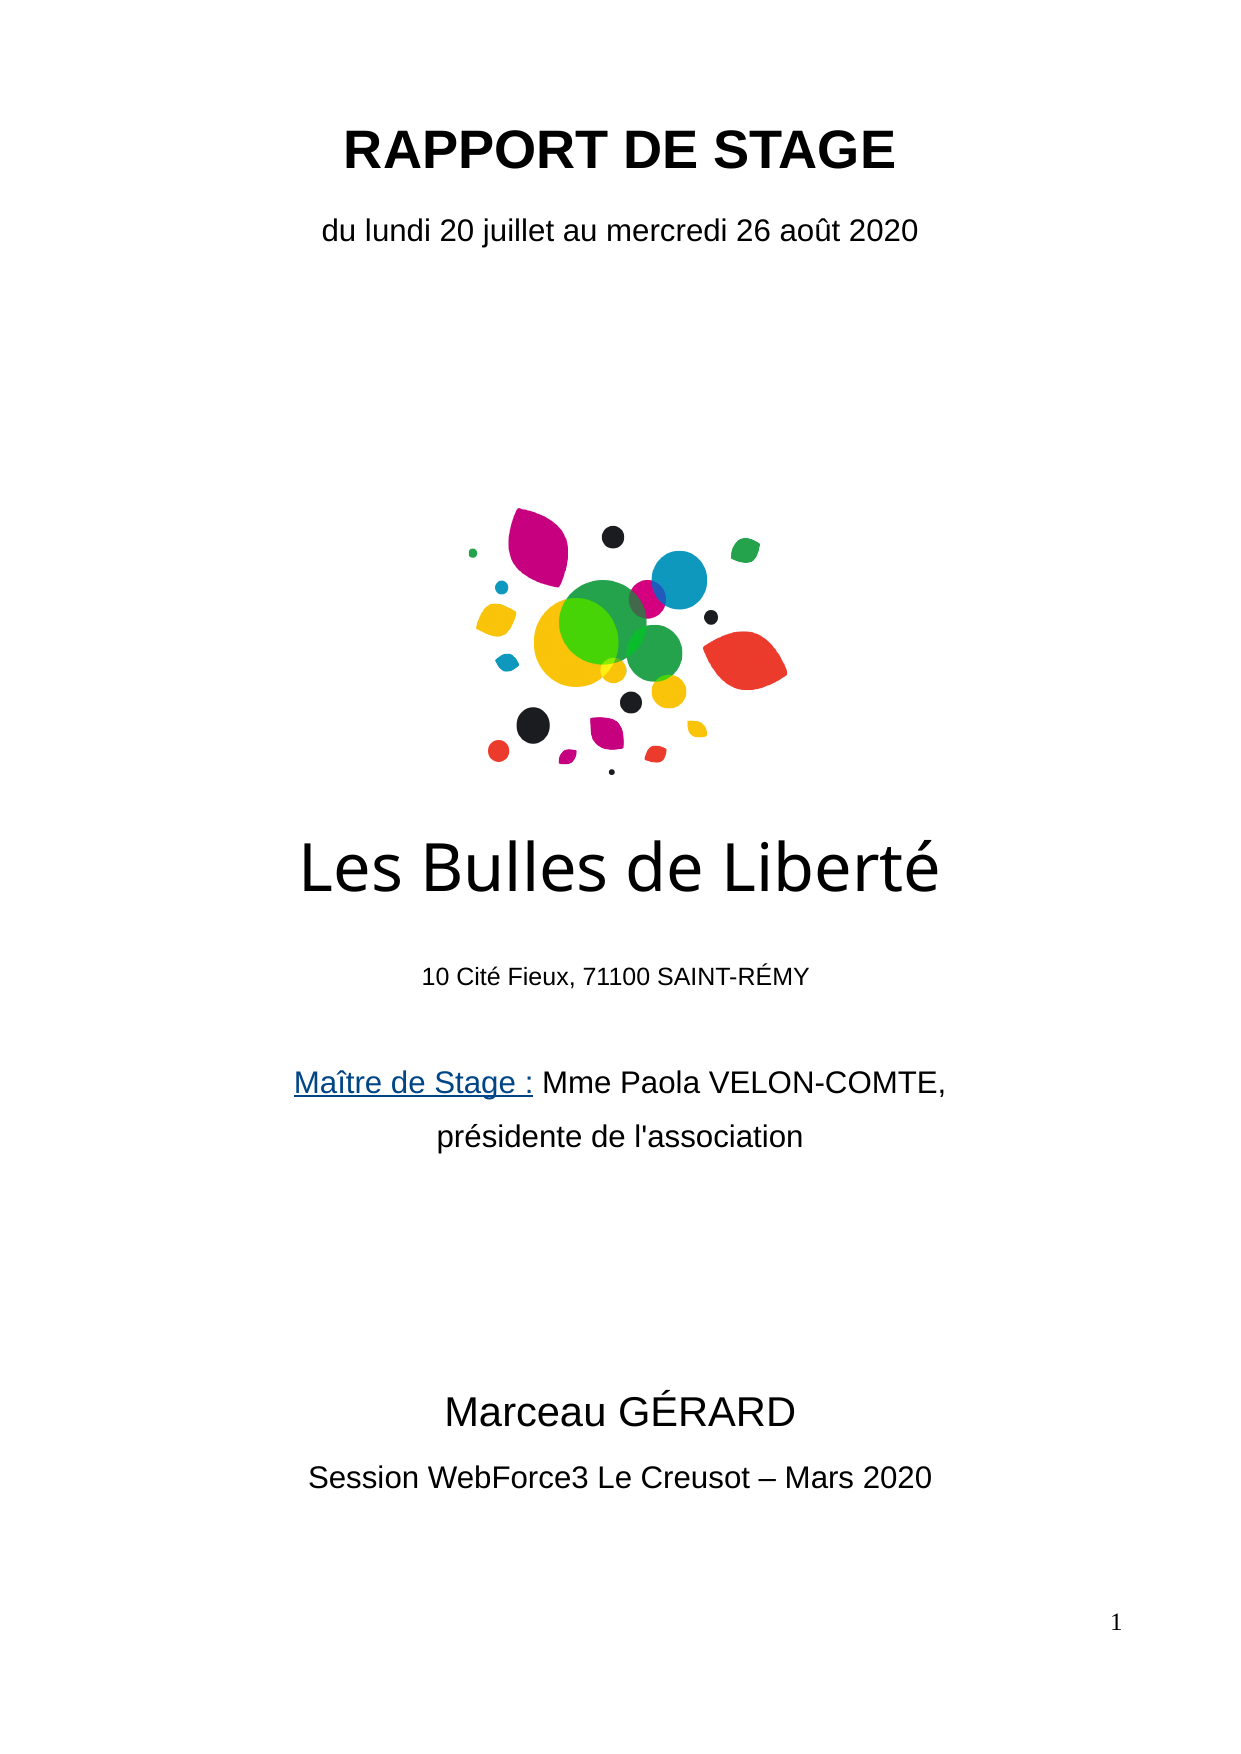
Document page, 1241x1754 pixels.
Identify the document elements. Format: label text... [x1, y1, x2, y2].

text Les Bulles de Liberté [118, 481, 1122, 911]
picture [468, 508, 788, 775]
text Session WebForce3 Le Creusot – Mars 2020 [118, 1459, 1122, 1495]
text RAPPORT DE STAGE [118, 118, 1122, 180]
text Marceau GÉRARD [118, 1387, 1122, 1435]
text Maître de Stage : Mme Paola VELON-COMTE, [118, 1064, 1122, 1100]
text présidente de l'association [118, 1118, 1122, 1153]
text 10 Cité Fieux, 71100 SAINT-RÉMY [118, 956, 1122, 992]
text du lundi 20 juillet au mercredi 26 août 2020 [118, 212, 1122, 247]
